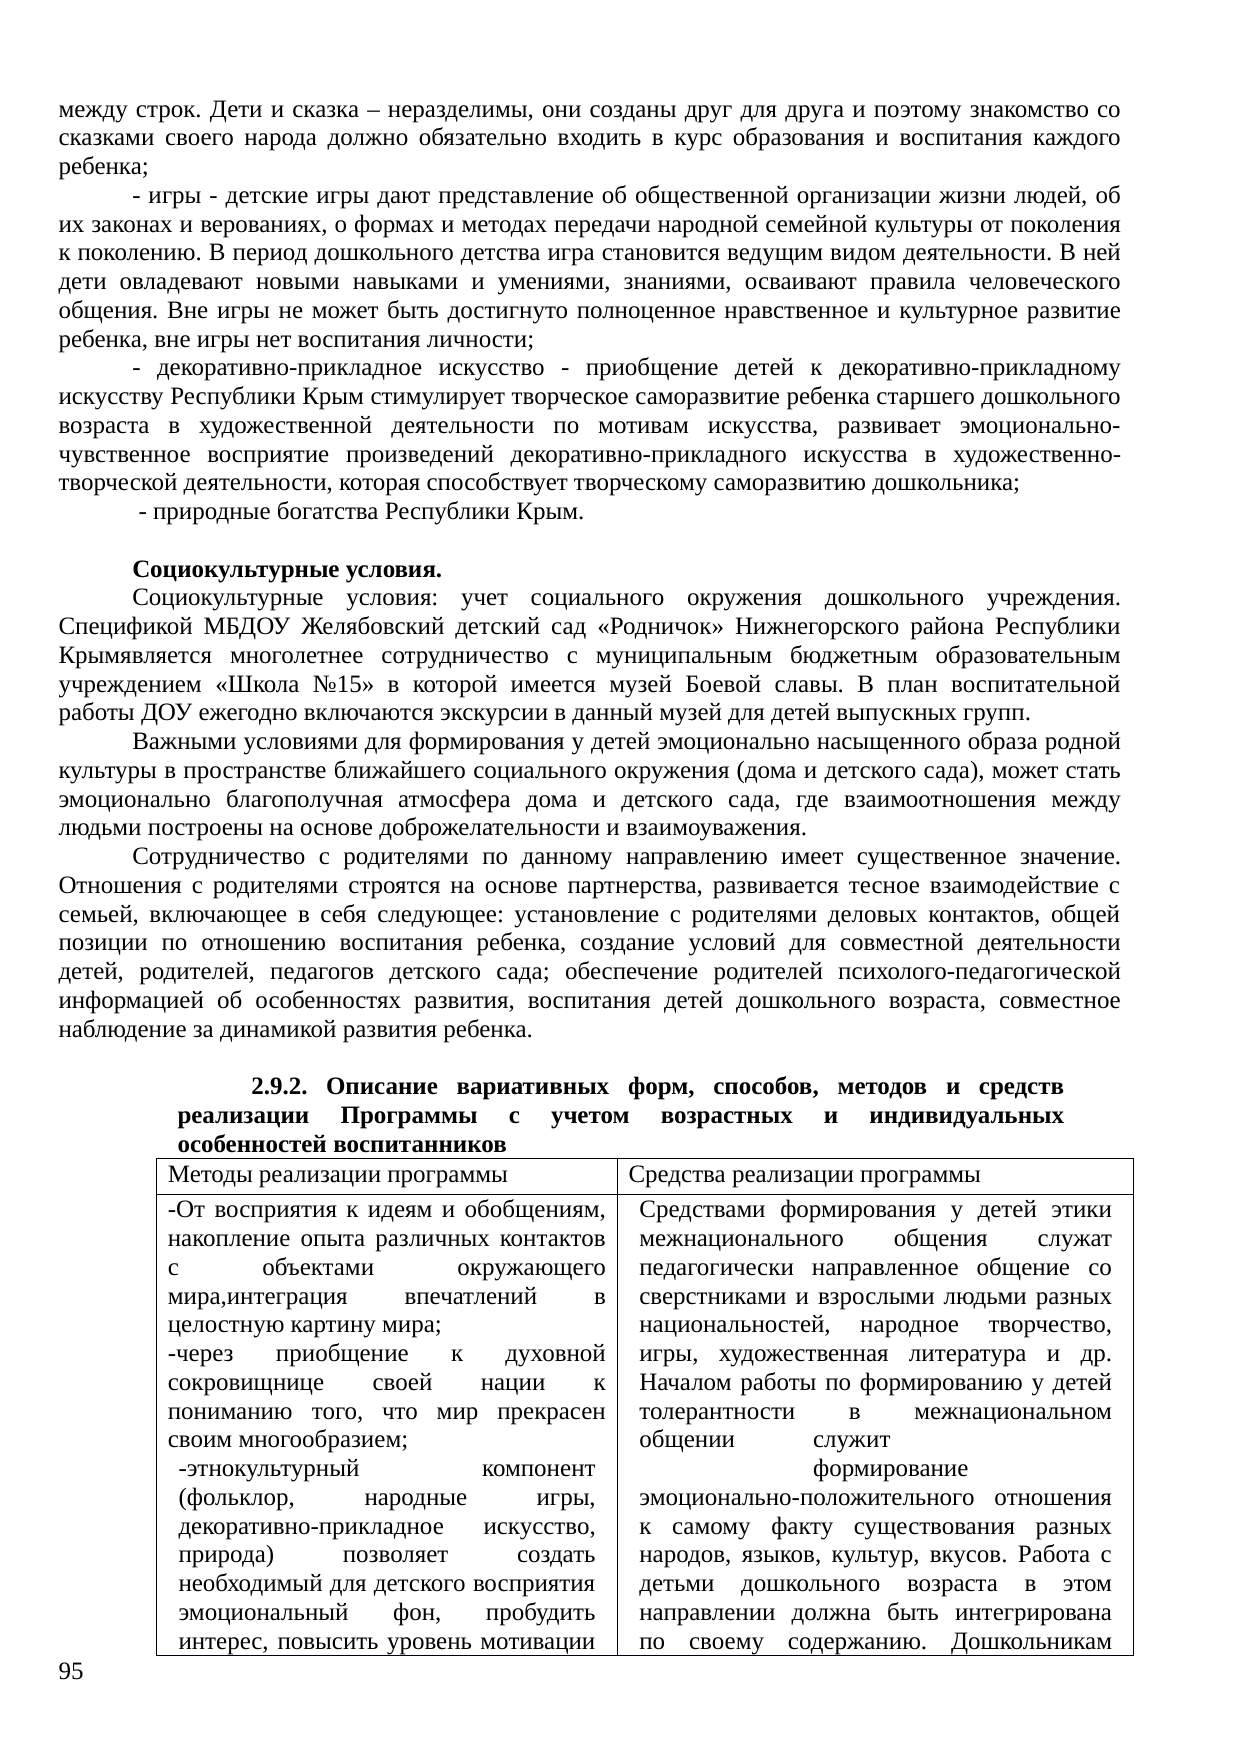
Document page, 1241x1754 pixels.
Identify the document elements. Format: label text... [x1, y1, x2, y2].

text - игры - детские игры дают представление об общественной организации жизни людей, об их законах и верованиях, о формах и методах передачи народной семейной культуры от поколения к поколению. В период дошкольного детства игра становится ведущим видом деятельности. В ней дети овладевают новыми навыками и умениями, знаниями, осваивают правила человеческого общения. Вне игры не может быть достигнуто полноценное нравственное и культурное развитие ребенка, вне игры нет воспитания личности; [58, 180, 1122, 352]
table_header Методы реализации программы [157, 1159, 617, 1193]
text - природные богатства Республики Крым. [58, 496, 1122, 525]
text Социокультурные условия. [58, 554, 1122, 582]
text Социокультурные условия: учет социального окружения дошкольного учреждения. Спецификой МБДОУ Желябовский детский сад «Родничок» Нижнегорского района Республики Крымявляется многолетнее сотрудничество с муниципальным бюджетным образовательным учреждением «Школа №15» в которой имеется музей Боевой славы. В план воспитательной работы ДОУ ежегодно включаются экскурсии в данный музей для детей выпускных групп. [58, 582, 1122, 726]
text 2.9.2. Описание вариативных форм, способов, методов и средств реализации Программы с учетом возрастных и индивидуальных особенностей воспитанников [177, 1071, 1064, 1158]
table_cell -От восприятия к идеям и обобщениям, накопление опыта различных контактов с объектами окружающего мира,интеграция впечатлений в целостную картину мира; -через приобщение к духовной сокровищнице своей нации к пониманию того, что мир прекрасен своим многообразием; -этнокультурный компонент (фольклор, народные игры, декоративно-прикладное искусство, природа) позволяет создать необходимый для детского восприятия эмоциональный фон, пробудить интерес, повысить уровень мотивации [157, 1195, 617, 1654]
text - декоративно-прикладное искусство - приобщение детей к декоративно-прикладному искусству Республики Крым стимулирует творческое саморазвитие ребенка старшего дошкольного возраста в художественной деятельности по мотивам искусства, развивает эмоционально-чувственное восприятие произведений декоративно-прикладного искусства в художественно-творческой деятельности, которая способствует творческому саморазвитию дошкольника; [58, 352, 1122, 496]
text Важными условиями для формирования у детей эмоционально насыщенного образа родной культуры в пространстве ближайшего социального окружения (дома и детского сада), может стать эмоционально благополучная атмосфера дома и детского сада, где взаимоотношения между людьми построены на основе доброжелательности и взаимоуважения. [58, 726, 1122, 841]
text Сотрудничество с родителями по данному направлению имеет существенное значение. Отношения с родителями строятся на основе партнерства, развивается тесное взаимодействие с семьей, включающее в себя следующее: установление с родителями деловых контактов, общей позиции по отношению воспитания ребенка, создание условий для совместной деятельности детей, родителей, педагогов детского сада; обеспечение родителей психолого-педагогической информацией об особенностях развития, воспитания детей дошкольного возраста, совместное наблюдение за динамикой развития ребенка. [58, 841, 1122, 1042]
text между строк. Дети и сказка – неразделимы, они созданы друг для друга и поэтому знакомство со сказками своего народа должно обязательно входить в курс образования и воспитания каждого ребенка; [58, 94, 1122, 180]
table_cell Средствами формирования у детей этики межнационального общения служат педагогически направленное общение со сверстниками и взрослыми людьми разных национальностей, народное творчество, игры, художественная литература и др. Началом работы по формированию у детей толерантности в межнациональном общении служит формирование эмоционально-положительного отношения к самому факту существования разных народов, языков, культур, вкусов. Работа с детьми дошкольного возраста в этом направлении должна быть интегрирована по своему содержанию. Дошкольникам [618, 1195, 1133, 1654]
table_header Средства реализации программы [618, 1159, 1133, 1193]
